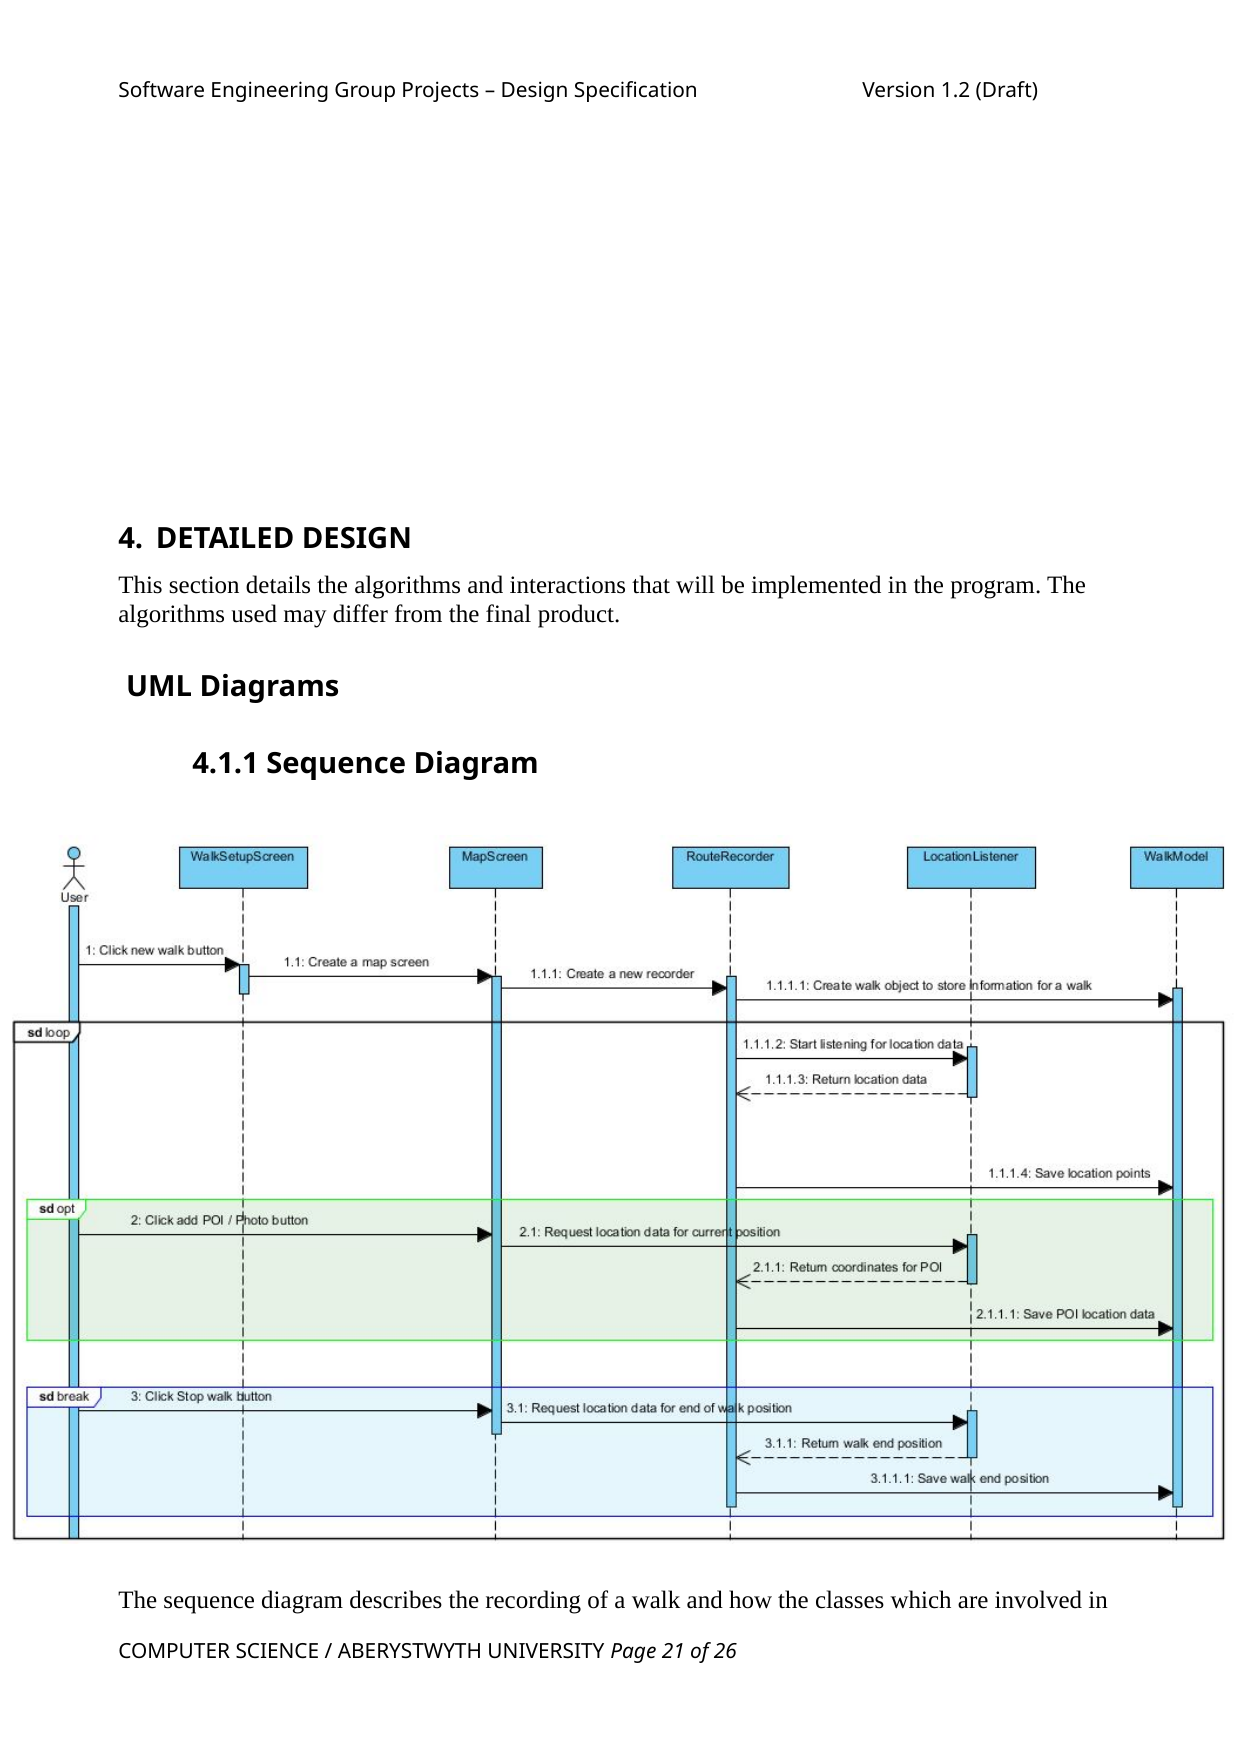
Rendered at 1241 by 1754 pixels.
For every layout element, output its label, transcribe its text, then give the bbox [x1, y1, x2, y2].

subtitle 4.1.1 Sequence Diagram [118, 742, 1122, 782]
subtitle DETAILED DESIGN [118, 518, 1122, 557]
text This section details the algorithms and interactions that will be implemented in the program. The algorithms used may differ from the final product. [118, 570, 1122, 627]
text The sequence diagram describes the recording of a walk and how the classes which are involved in [118, 1585, 1122, 1614]
subtitle UML Diagrams [118, 665, 1122, 705]
